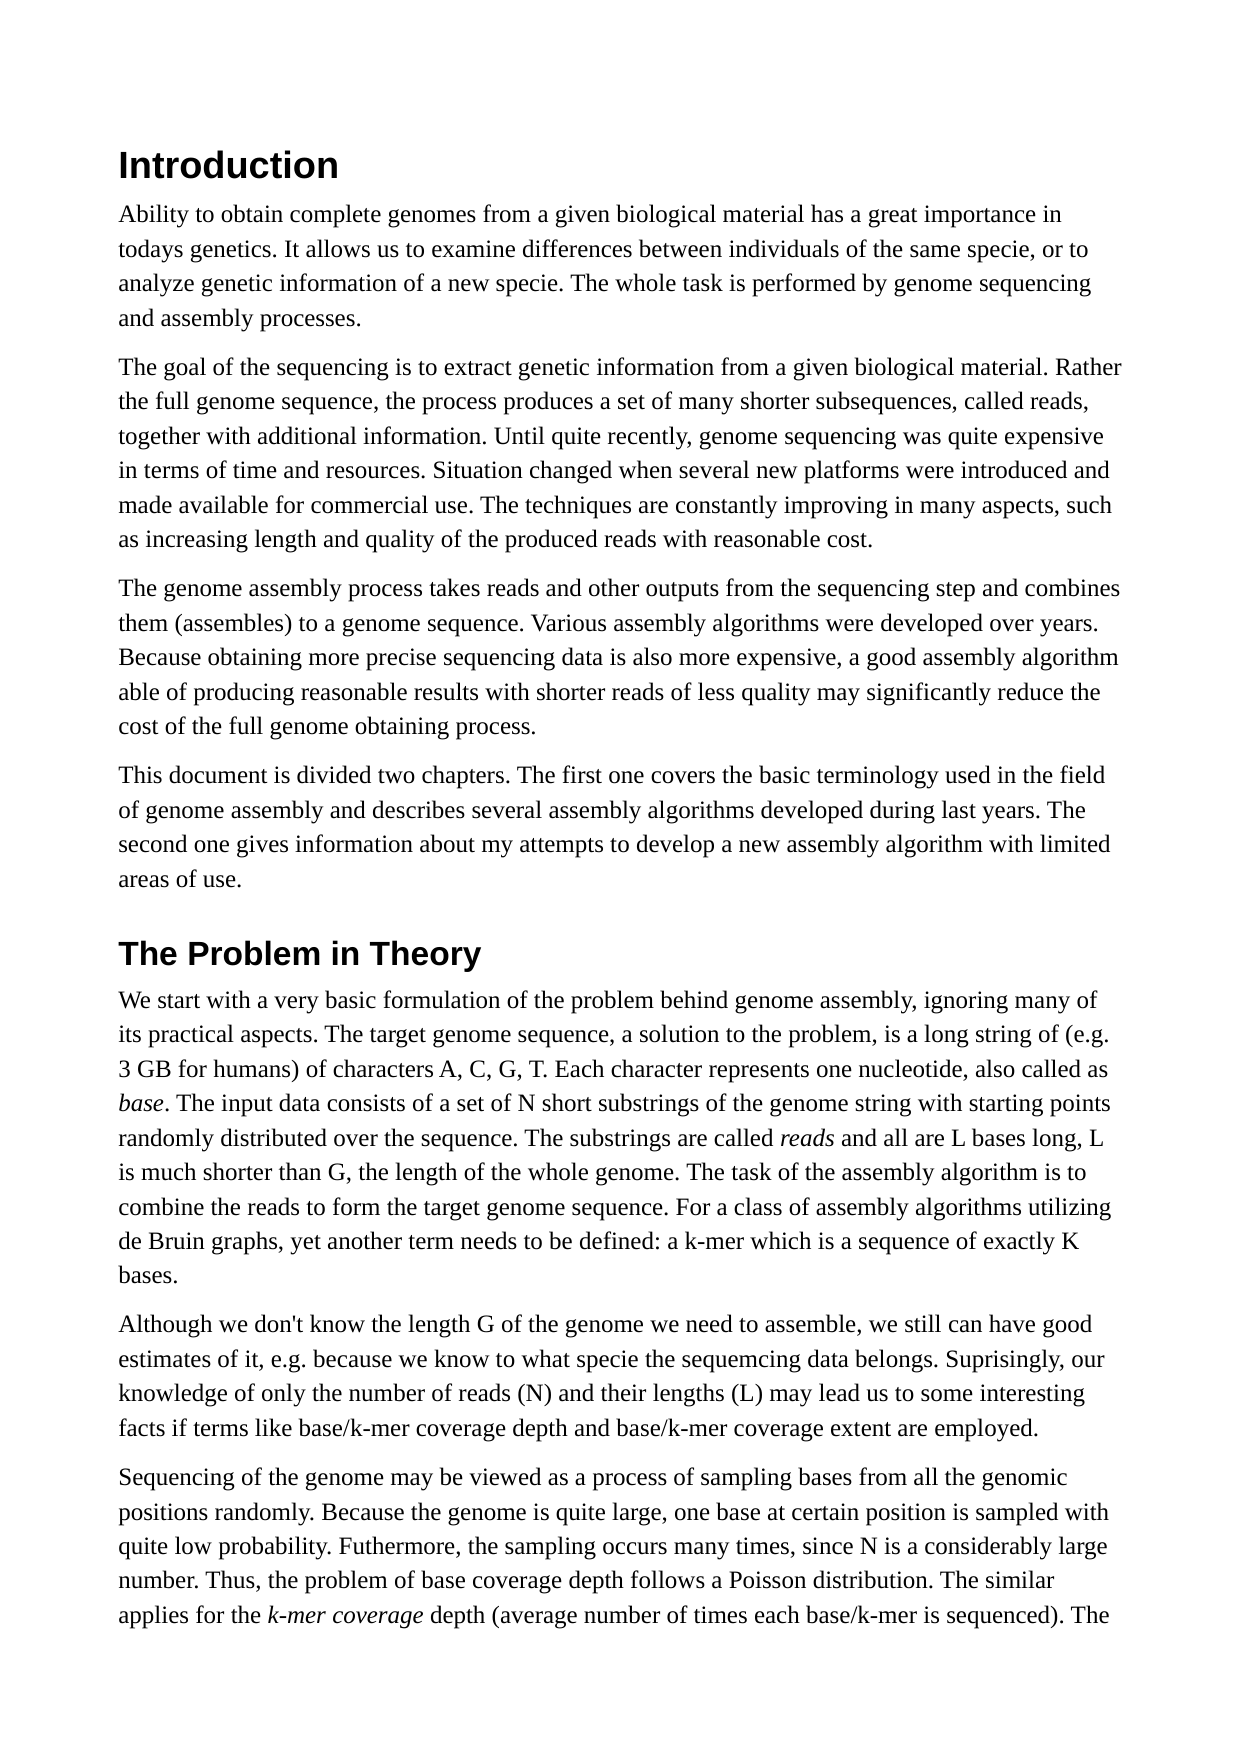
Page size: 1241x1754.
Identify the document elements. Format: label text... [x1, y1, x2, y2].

text Although we don't know the length G of the genome we need to assemble, we still can have good estimates of it, e.g. because we know to what specie the sequemcing data belongs. Suprisingly, our knowledge of only the number of reads (N) and their lengths (L) may lead us to some interesting facts if terms like base/k-mer coverage depth and base/k-mer coverage extent are employed. [118, 1309, 1122, 1442]
text This document is divided two chapters. The first one covers the basic terminology used in the field of genome assembly and describes several assembly algorithms developed during last years. The second one gives information about my attempts to develop a new assembly algorithm with limited areas of use. [118, 760, 1122, 892]
text Sequencing of the genome may be viewed as a process of sampling bases from all the genomic positions randomly. Because the genome is quite large, one base at certain position is sampled with quite low probability. Futhermore, the sampling occurs many times, since N is a considerably large number. Thus, the problem of base coverage depth follows a Poisson distribution. The similar applies for the k-mer coverage depth (average number of times each base/k-mer is sequenced). The [118, 1462, 1122, 1629]
text The goal of the sequencing is to extract genetic information from a given biological material. Rather the full genome sequence, the process produces a set of many shorter subsequences, called reads, together with additional information. Until quite recently, genome sequencing was quite expensive in terms of time and resources. Situation changed when several new platforms were introduced and made available for commercial use. The techniques are constantly improving in many aspects, such as increasing length and quality of the produced reads with reasonable cost. [118, 352, 1122, 553]
text Ability to obtain complete genomes from a given biological material has a great importance in todays genetics. It allows us to examine differences between individuals of the same specie, or to analyze genetic information of a new specie. The whole task is performed by genome sequencing and assembly processes. [118, 199, 1122, 331]
subtitle Introduction [118, 143, 1122, 187]
subtitle The Problem in Theory [118, 933, 1122, 972]
text We start with a very basic formulation of the problem behind genome assembly, ignoring many of its practical aspects. The target genome sequence, a solution to the problem, is a long string of (e.g. 3 GB for humans) of characters A, C, G, T. Each character represents one nucleotide, also called as base. The input data consists of a set of N short substrings of the genome string with starting points randomly distributed over the sequence. The substrings are called reads and all are L bases long, L is much shorter than G, the length of the whole genome. The task of the assembly algorithm is to combine the reads to form the target genome sequence. For a class of assembly algorithms utilizing de Bruin graphs, yet another term needs to be defined: a k-mer which is a sequence of exactly K bases. [118, 985, 1122, 1289]
text The genome assembly process takes reads and other outputs from the sequencing step and combines them (assembles) to a genome sequence. Various assembly algorithms were developed over years. Because obtaining more precise sequencing data is also more expensive, a good assembly algorithm able of producing reasonable results with shorter reads of less quality may significantly reduce the cost of the full genome obtaining process. [118, 573, 1122, 740]
